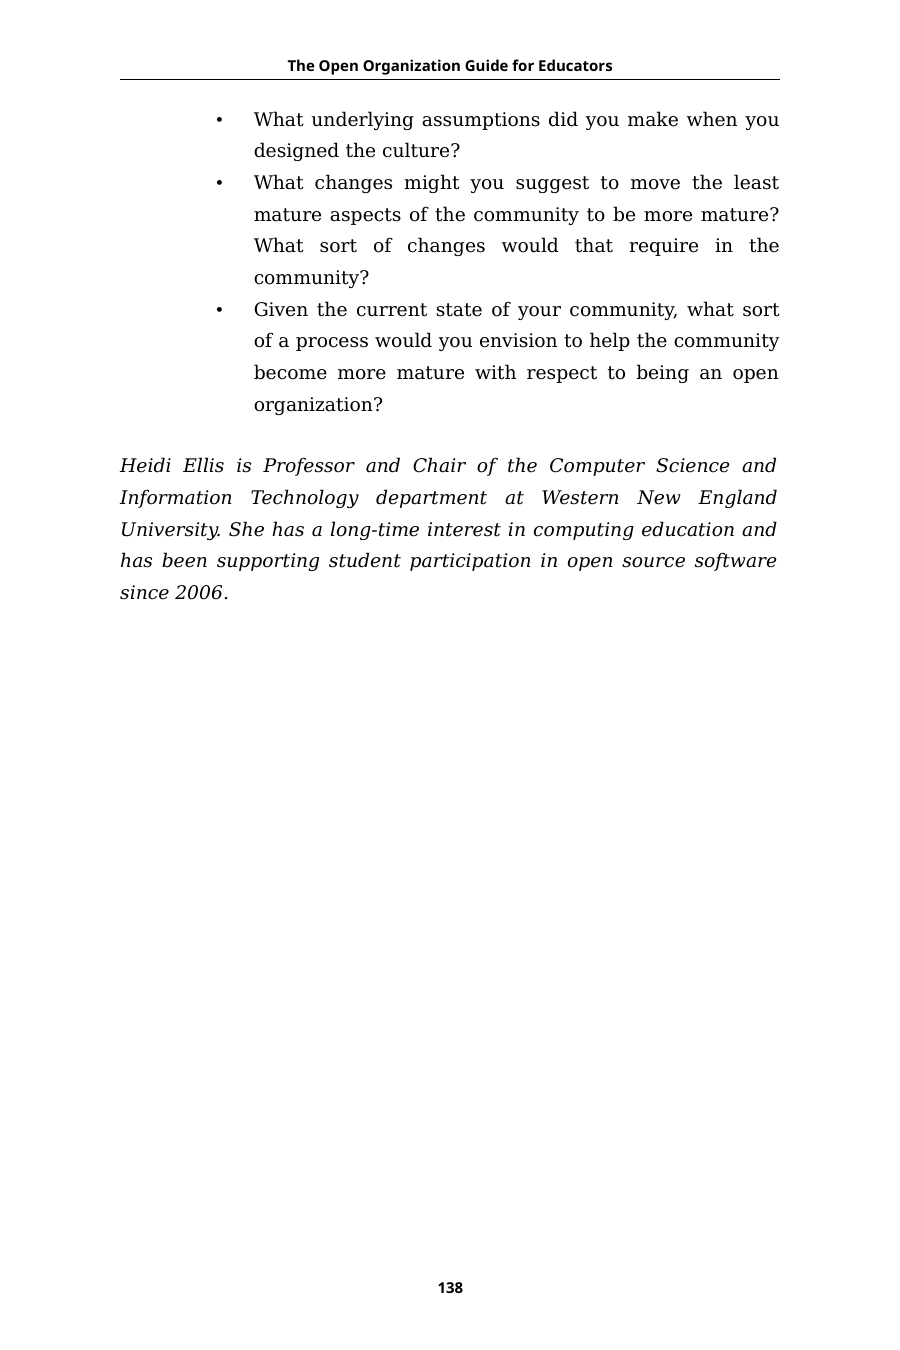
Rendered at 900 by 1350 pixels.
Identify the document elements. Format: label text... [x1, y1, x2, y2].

text Heidi Ellis is Professor and Chair of the Computer Science and Information Technology department at Western New England University. She has a long-time interest in computing education and has been supporting student participation in open source software since 2006. [120, 455, 780, 604]
list Given the current state of your community, what sort of a process would you envision to help the community become more mature with respect to being an open organization? [216, 299, 780, 416]
list What changes might you suggest to move the least mature aspects of the community to be more mature? What sort of changes would that require in the community? [216, 172, 780, 289]
list What underlying assumptions did you make when you designed the culture? [216, 109, 780, 162]
